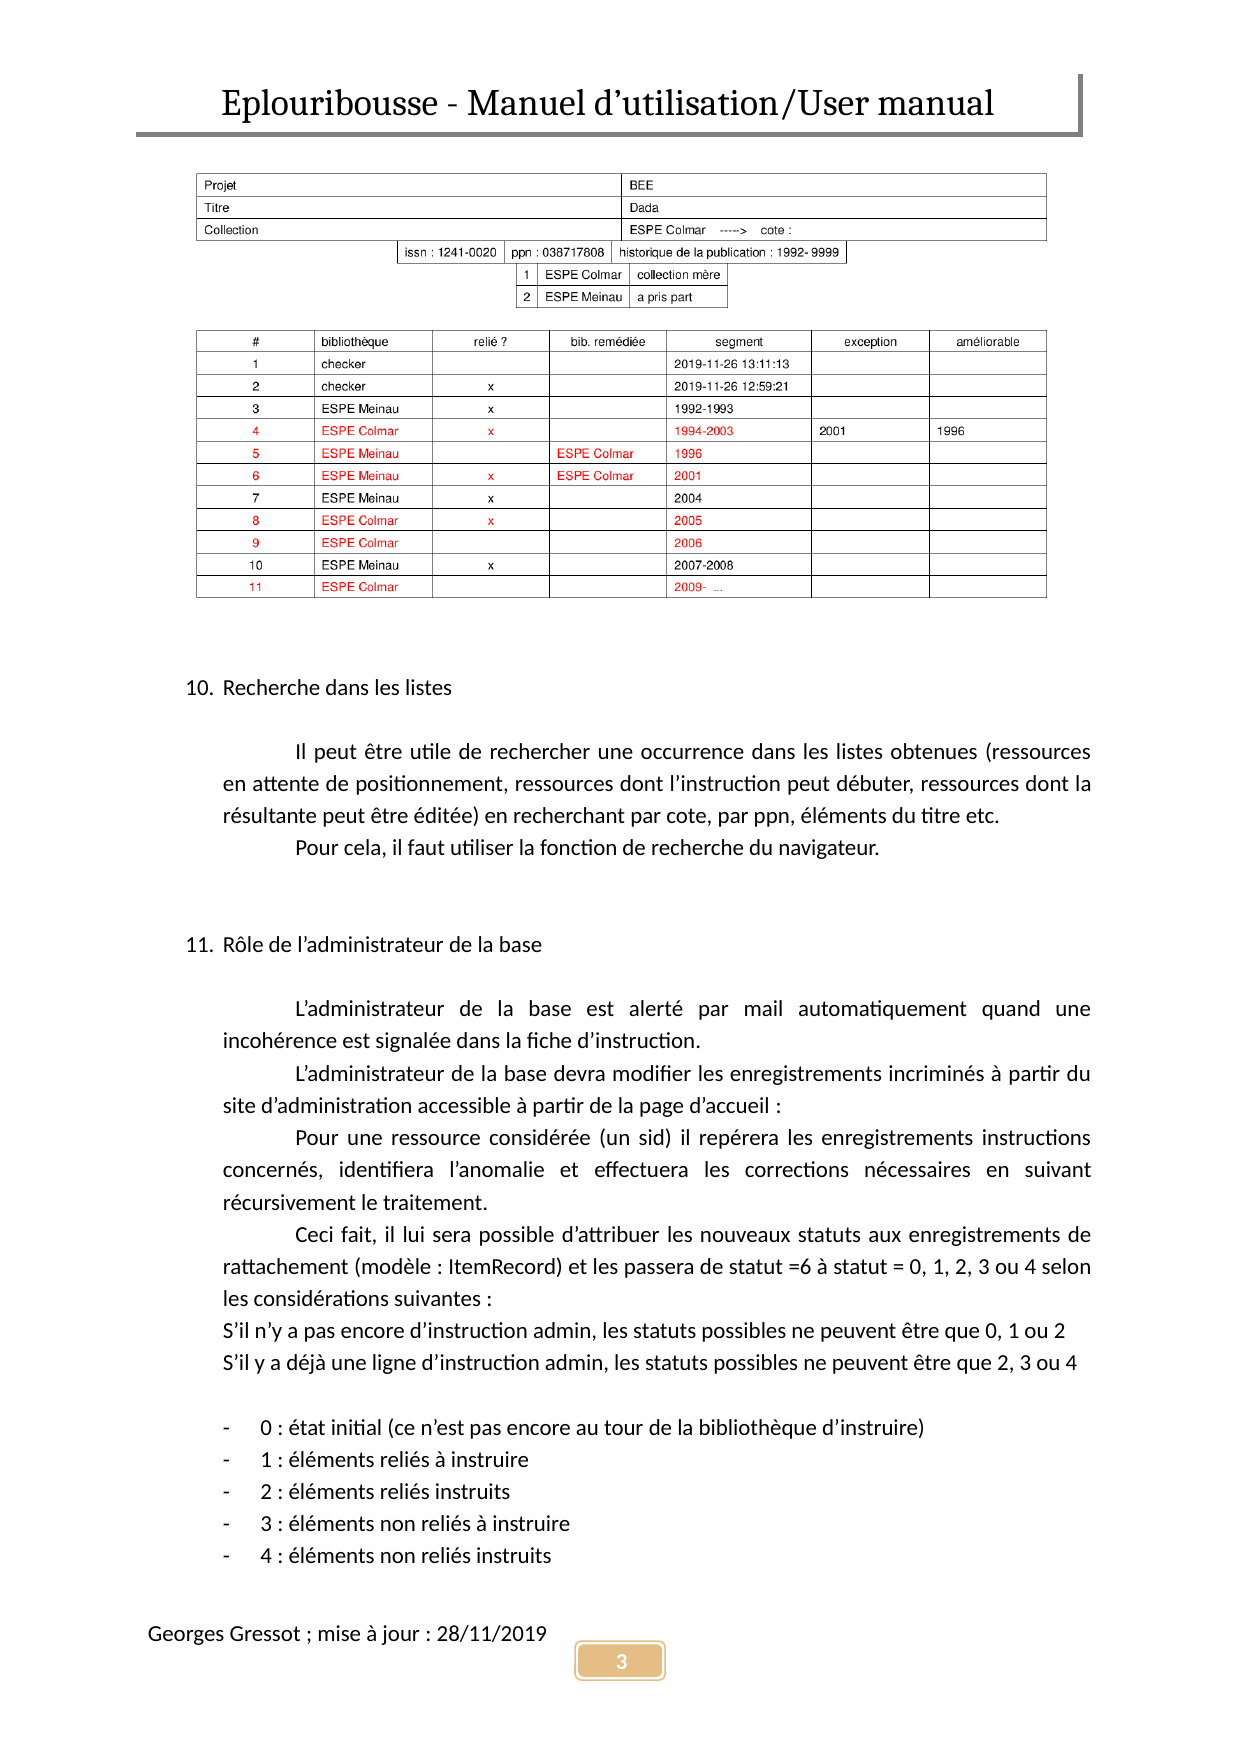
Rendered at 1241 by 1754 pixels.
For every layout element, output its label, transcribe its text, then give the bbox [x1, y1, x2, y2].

list Pour cela, il faut utiliser la fonction de recherche du navigateur. [223, 833, 1093, 862]
list Ceci fait, il lui sera possible d’attribuer les nouveaux statuts aux enregistrements de rattachement (modèle : ItemRecord) et les passera de statut =6 à statut = 0, 1, 2, 3 ou 4 selon les considérations suivantes : [223, 1220, 1093, 1312]
list Pour une ressource considérée (un sid) il repérera les enregistrements instructions concernés, identifiera l’anomalie et effectuera les corrections nécessaires en suivant récursivement le traitement. [223, 1123, 1093, 1216]
list L’administrateur de la base devra modifier les enregistrements incriminés à partir du site d’administration accessible à partir de la page d’accueil : [223, 1059, 1093, 1119]
list S’il y a déjà une ligne d’instruction admin, les statuts possibles ne peuvent être que 2, 3 ou 4 [223, 1348, 1093, 1377]
list 1 : éléments reliés à instruire [223, 1445, 1093, 1473]
list L’administrateur de la base est alerté par mail automatiquement quand une incohérence est signalée dans la fiche d’instruction. [223, 994, 1093, 1055]
list 0 : état initial (ce n’est pas encore au tour de la bibliothèque d’instruire) [223, 1413, 1093, 1441]
list Il peut être utile de rechercher une occurrence dans les listes obtenues (ressources en attente de positionnement, ressources dont l’instruction peut débuter, ressources dont la résultante peut être éditée) en recherchant par cote, par ppn, éléments du titre etc. [223, 737, 1093, 829]
list Recherche dans les listes [185, 673, 1093, 701]
list 3 : éléments non reliés à instruire [223, 1509, 1093, 1537]
picture [185, 164, 1055, 604]
list S’il n’y a pas encore d’instruction admin, les statuts possibles ne peuvent être que 0, 1 ou 2 [223, 1316, 1093, 1344]
list 2 : éléments reliés instruits [223, 1477, 1093, 1505]
list 4 : éléments non reliés instruits [223, 1542, 1093, 1570]
list Rôle de l’administrateur de la base [185, 930, 1093, 958]
